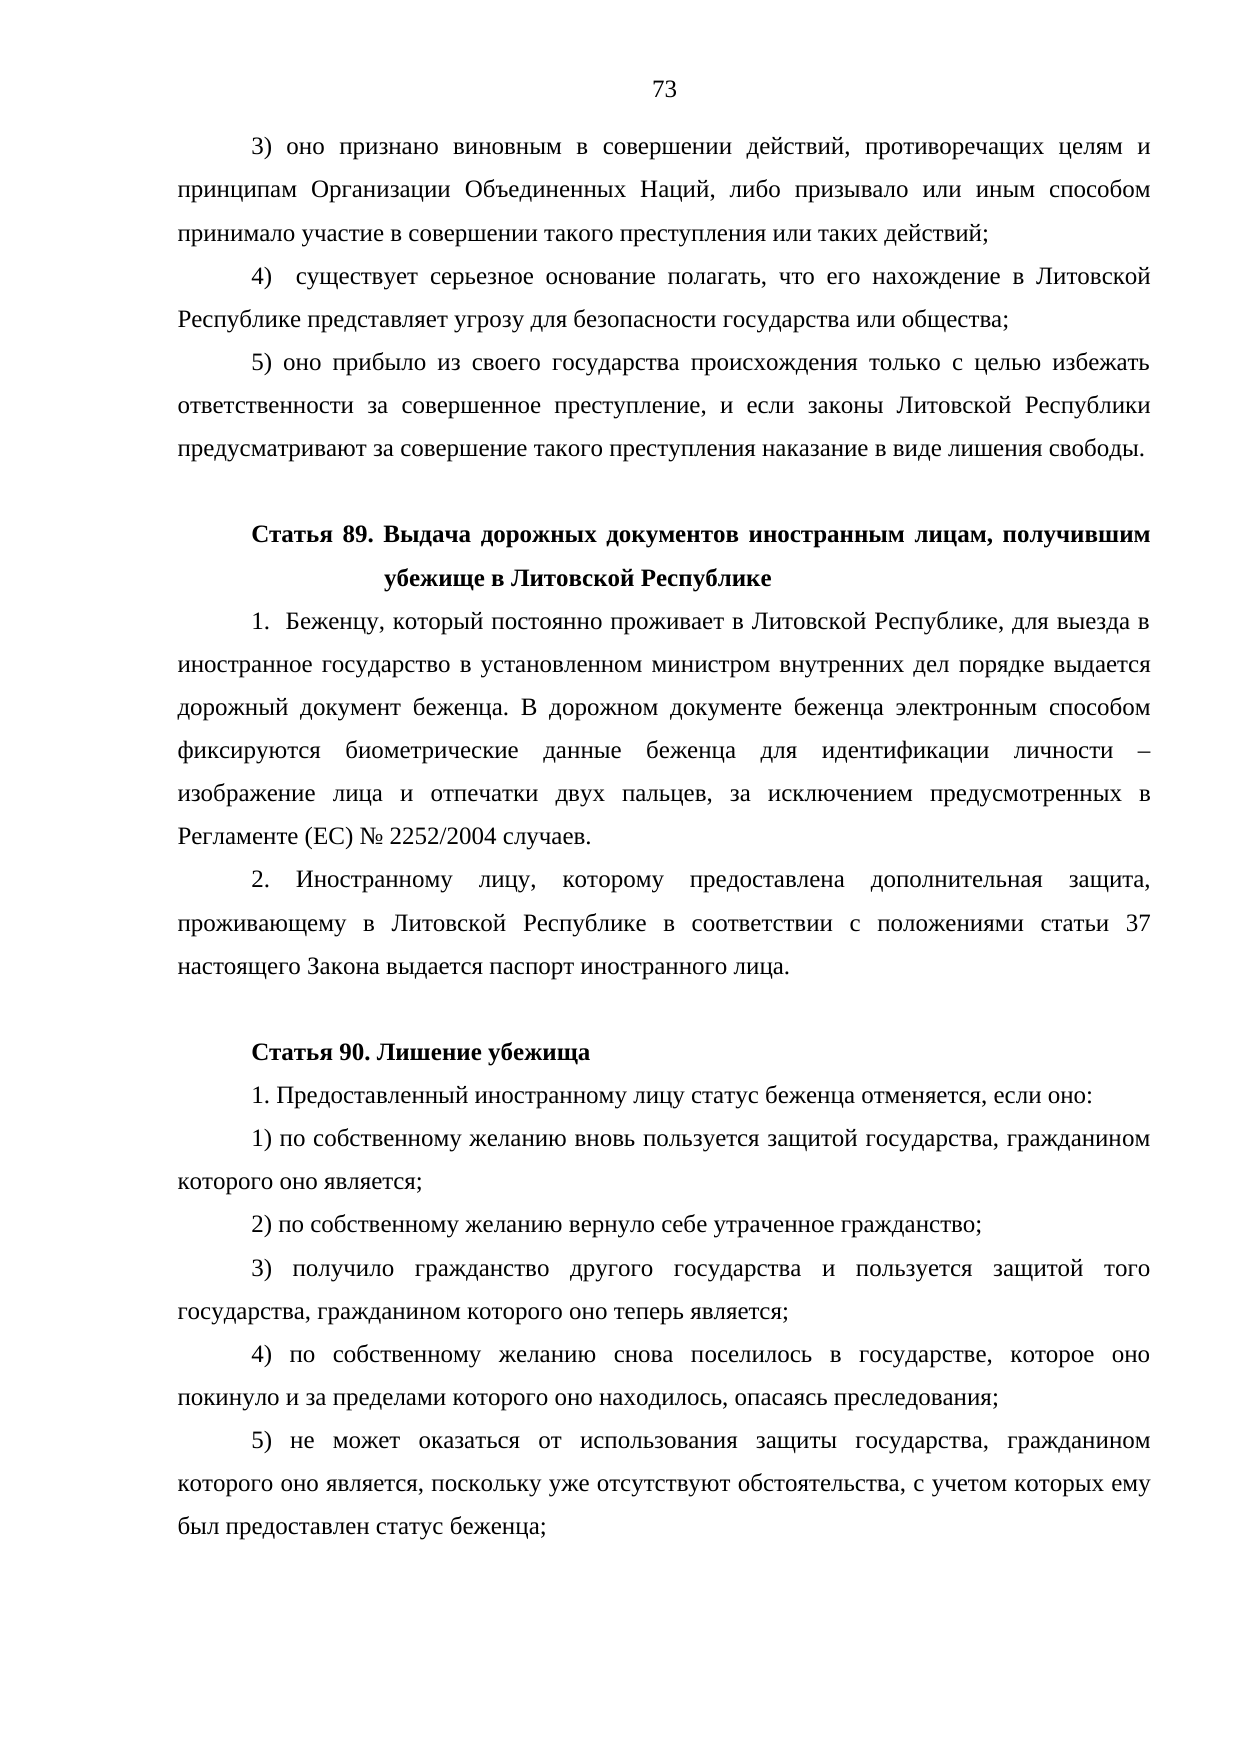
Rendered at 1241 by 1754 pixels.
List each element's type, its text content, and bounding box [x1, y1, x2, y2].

text 1. Предоставленный иностранному лицу статус беженца отменяется, если оно: [177, 1080, 1152, 1109]
text 4) по собственному желанию снова поселилось в государстве, которое оно покинуло и за пределами которого оно находилось, опасаясь преследования; [177, 1339, 1152, 1411]
text 4) существует серьезное основание полагать, что его нахождение в Литовской Республике представляет угрозу для безопасности государства или общества; [177, 261, 1152, 333]
text Статья 90. Лишение убежища [251, 1037, 1152, 1066]
text 1. Беженцу, который постоянно проживает в Литовской Республике, для выезда в иностранное государство в установленном министром внутренних дел порядке выдается дорожный документ беженца. В дорожном документе беженца электронным способом фиксируются биометрические данные беженца для идентификации личности – изображение лица и отпечатки двух пальцев, за исключением предусмотренных в Регламенте (ЕС) № 2252/2004 случаев. [177, 606, 1152, 850]
text 1) по собственному желанию вновь пользуется защитой государства, гражданином которого оно является; [177, 1123, 1152, 1195]
text Статья 89. Выдача дорожных документов иностранным лицам, получившим убежище в Литовской Республике [251, 519, 1152, 591]
text 2. Иностранному лицу, которому предоставлена дополнительная защита, проживающему в Литовской Республике в соответствии с положениями статьи 37 настоящего Закона выдается паспорт иностранного лица. [177, 864, 1152, 979]
text 5) не может оказаться от использования защиты государства, гражданином которого оно является, поскольку уже отсутствуют обстоятельства, с учетом которых ему был предоставлен статус беженца; [177, 1425, 1152, 1540]
text 2) по собственному желанию вернуло себе утраченное гражданство; [177, 1209, 1152, 1238]
text 3) получило гражданство другого государства и пользуется защитой того государства, гражданином которого оно теперь является; [177, 1253, 1152, 1324]
text 5) оно прибыло из своего государства происхождения только с целью избежать ответственности за совершенное преступление, и если законы Литовской Республики предусматривают за совершение такого преступления наказание в виде лишения свободы. [177, 347, 1152, 462]
text 3) оно признано виновным в совершении действий, противоречащих целям и принципам Организации Объединенных Наций, либо призывало или иным способом принимало участие в совершении такого преступления или таких действий; [177, 131, 1152, 246]
